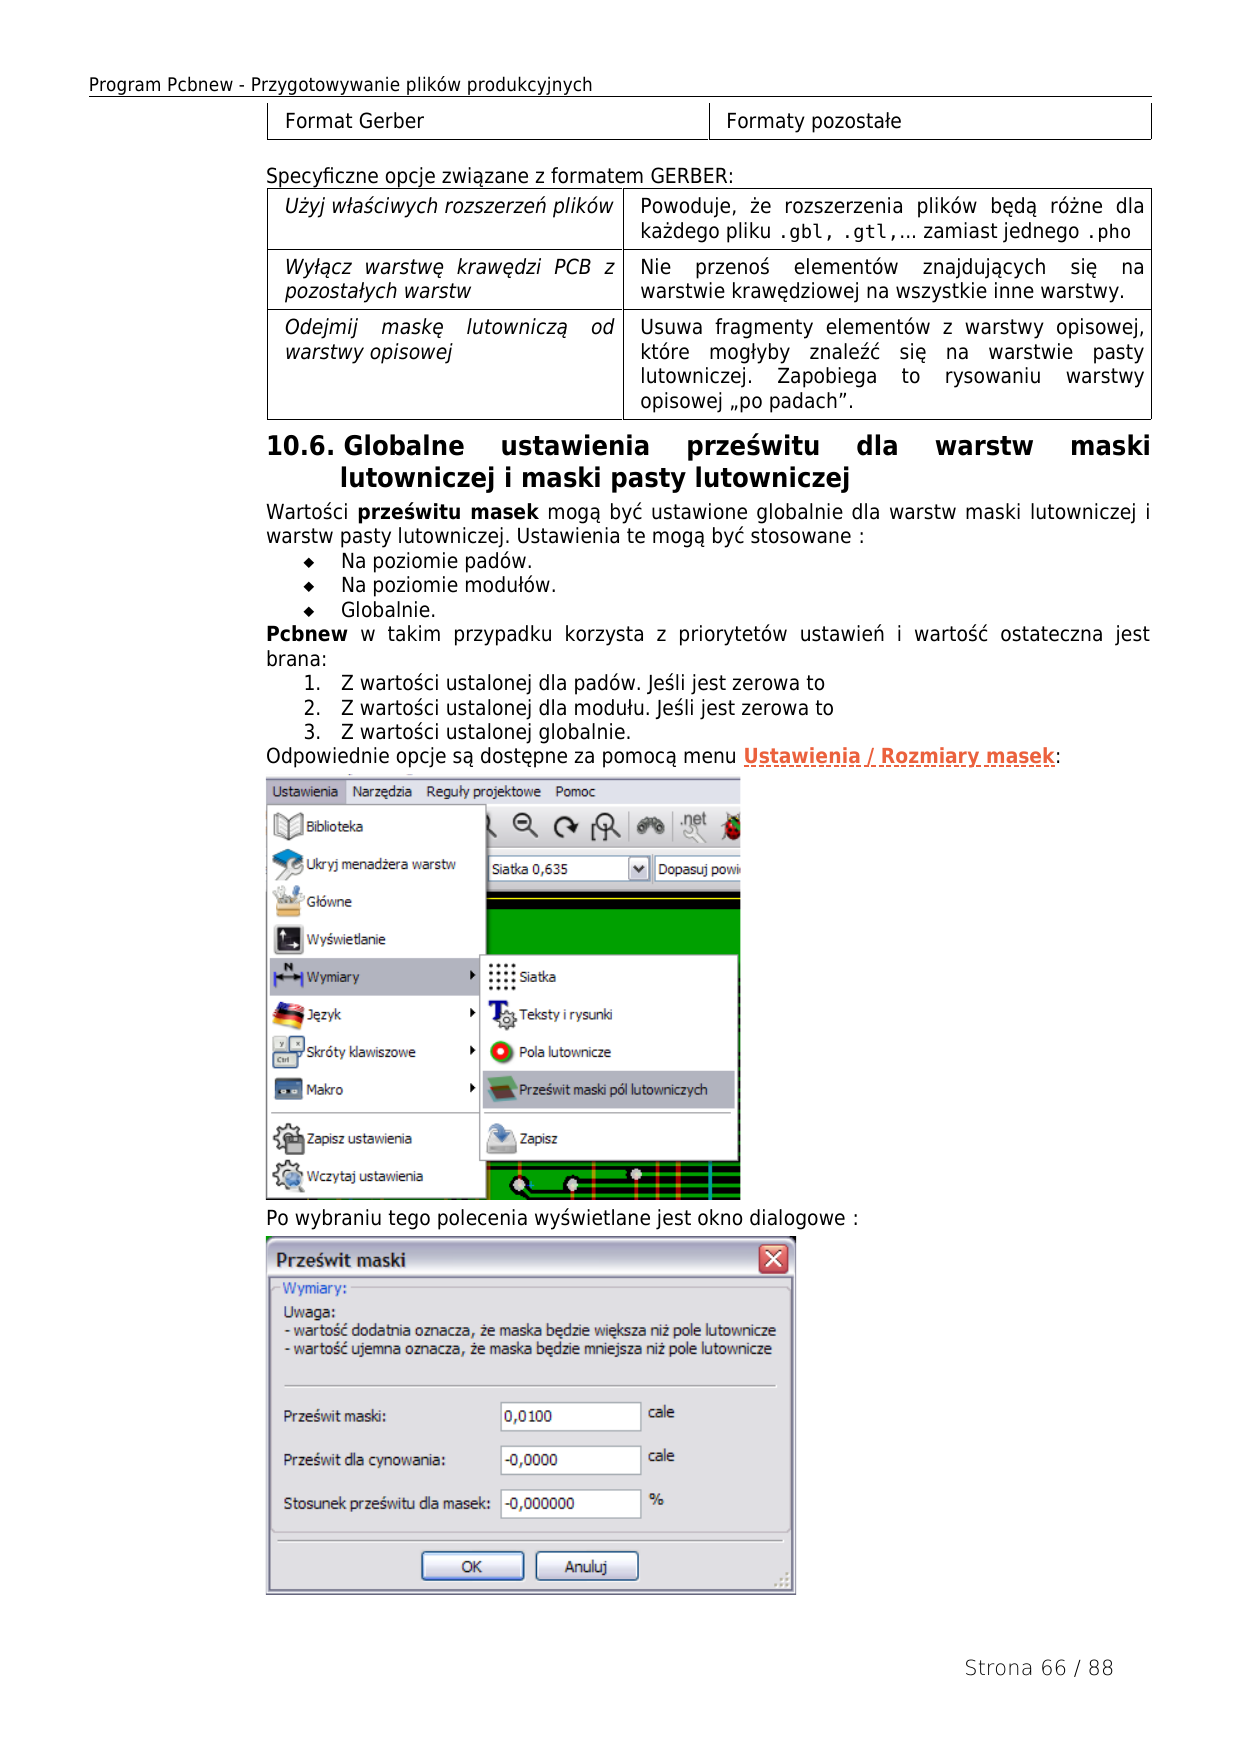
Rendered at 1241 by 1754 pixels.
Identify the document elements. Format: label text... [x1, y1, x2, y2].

list Na poziomie padów. [303, 548, 1152, 573]
list Na poziomie modułów. [303, 573, 1152, 597]
list Globalnie. [303, 597, 1152, 622]
picture [265, 1236, 797, 1595]
table_cell Nie przenoś elementów znajdujących się na warstwie krawędziowej na wszystkie inne warstwy. [624, 250, 1151, 309]
table_header Użyj właściwych rozszerzeń plików [268, 189, 622, 249]
subtitle Globalne ustawienia prześwitu dla warstw maski lutowniczej i maski pasty lutowniczej [266, 431, 1152, 494]
table_cell Odejmij maskę lutowniczą od warstwy opisowej [268, 310, 622, 419]
text Pcbnew w takim przypadku korzysta z priorytetów ustawień i wartość ostateczna jest brana: [266, 622, 1152, 671]
list Z wartości ustalonej globalnie. [303, 720, 1152, 744]
table_cell Usuwa fragmenty elementów z warstwy opisowej, które mogłyby znaleźć się na warstwie pasty lutowniczej. Zapobiega to rysowaniu warstwy opisowej „po padach”. [624, 310, 1151, 419]
table_header Powoduje, że rozszerzenia plików będą różne dla każdego pliku .gbl, .gtl,... zamiast jednego .pho [624, 189, 1151, 249]
text Odpowiednie opcje są dostępne za pomocą menu Ustawienia / Rozmiary masek: [266, 744, 1152, 769]
picture [265, 774, 741, 1200]
list Z wartości ustalonej dla modułu. Jeśli jest zerowa to [303, 695, 1152, 720]
table_cell Formaty pozostałe [710, 103, 1151, 139]
text Po wybraniu tego polecenia wyświetlane jest okno dialogowe : [266, 1206, 1152, 1230]
list Z wartości ustalonej dla padów. Jeśli jest zerowa to [303, 671, 1152, 695]
table_cell Wyłącz warstwę krawędzi PCB z pozostałych warstw [268, 250, 622, 309]
table_cell Format Gerber [268, 103, 708, 139]
text Wartości prześwitu masek mogą być ustawione globalnie dla warstw maski lutowniczej i warstw pasty lutowniczej. Ustawienia te mogą być stosowane : [266, 499, 1152, 548]
text Specyficzne opcje związane z formatem GERBER: [266, 164, 1152, 188]
